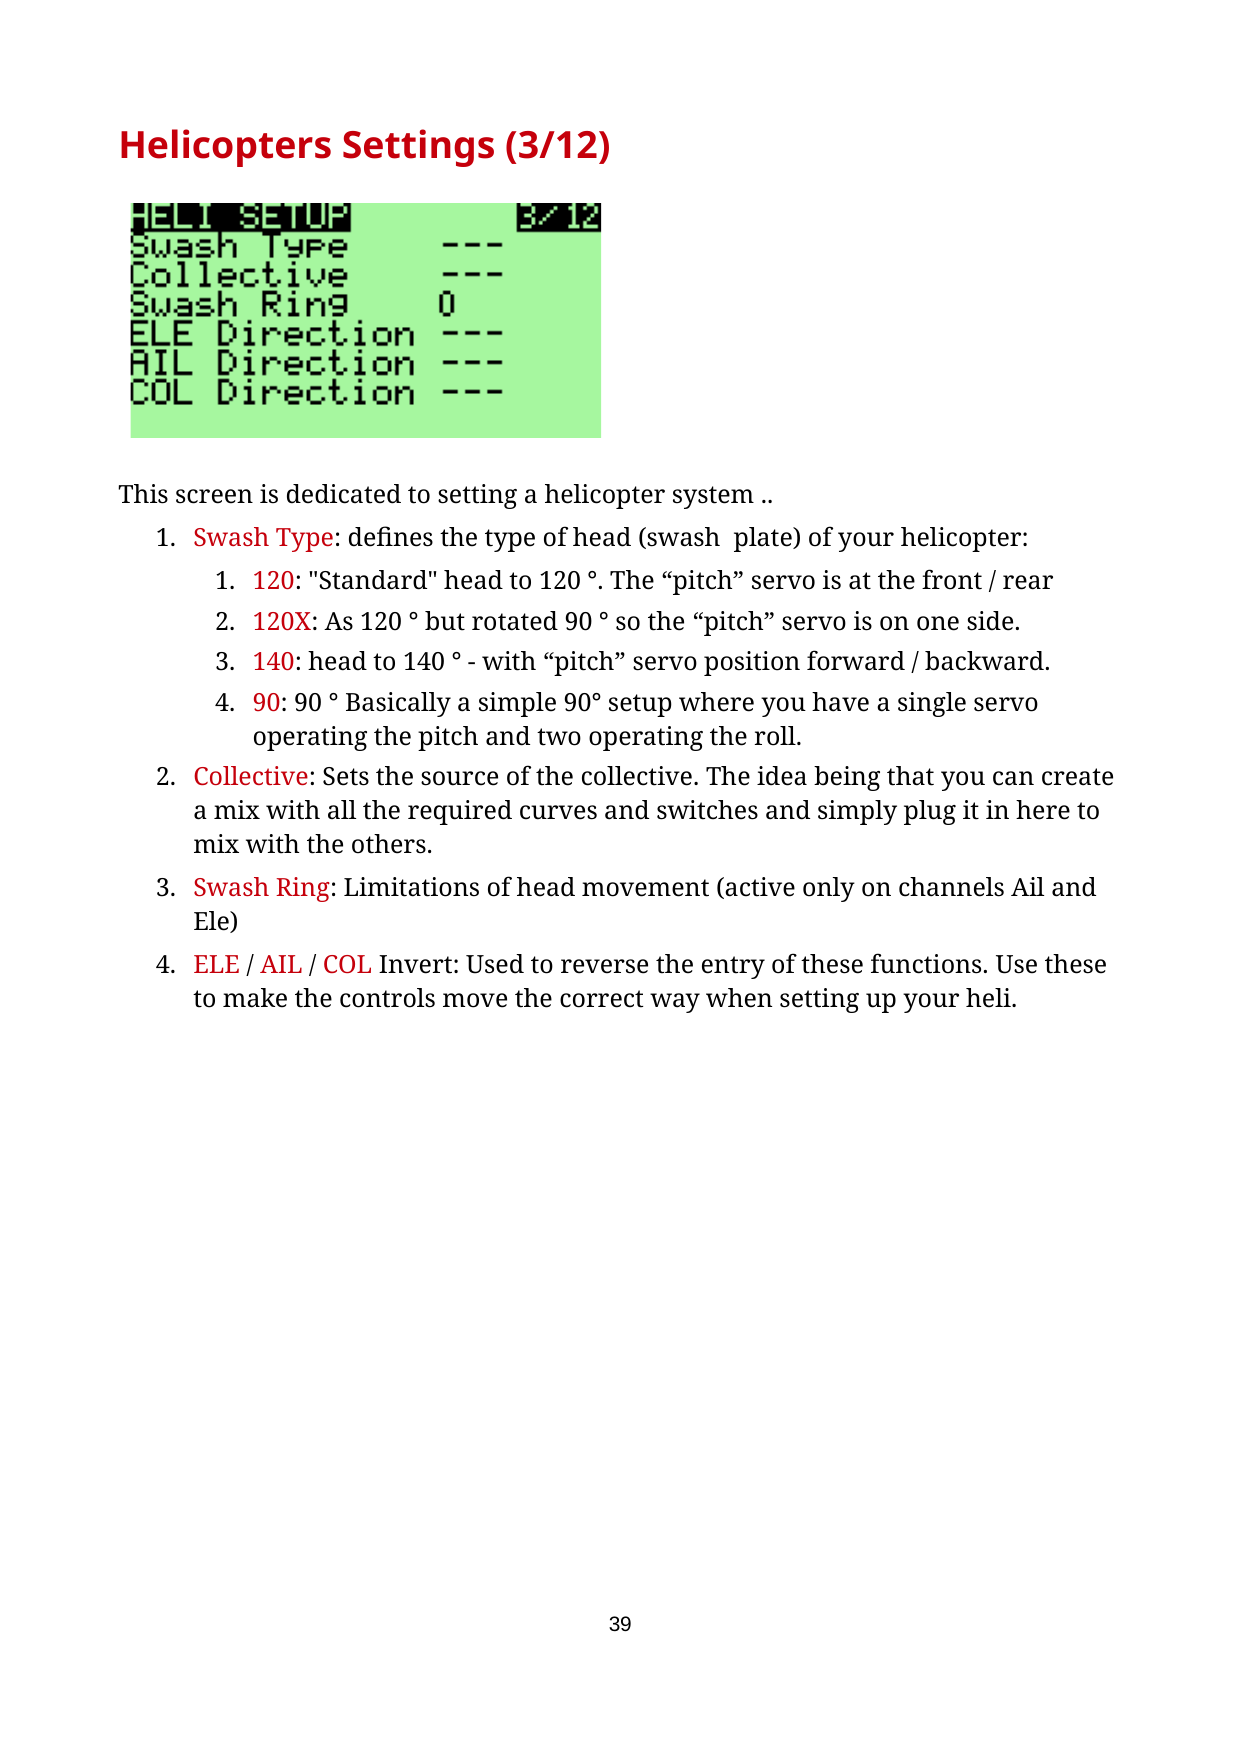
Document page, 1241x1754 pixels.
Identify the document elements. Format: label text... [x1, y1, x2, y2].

subtitle Helicopters Settings (3/12) [118, 118, 1122, 169]
list Swash Type: defines the type of head (swash plate) of your helicopter: [156, 520, 1122, 554]
list 140: head to 140 ° - with “pitch” servo position forward / backward. [215, 644, 1122, 678]
list ELE / AIL / COL Invert: Used to reverse the entry of these functions. Use these to make the controls move the correct way when setting up your heli. [156, 947, 1122, 1015]
list Swash Ring: Limitations of head movement (active only on channels Ail and Ele) [156, 870, 1122, 938]
list 120: "Standard" head to 120 °. The “pitch” servo is at the front / rear [215, 563, 1122, 597]
list Collective: Sets the source of the collective. The idea being that you can create a mix with all the required curves and switches and simply plug it in here to mix with the others. [156, 759, 1122, 861]
list 120X: As 120 ° but rotated 90 ° so the “pitch” servo is on one side. [215, 603, 1122, 637]
picture [130, 203, 602, 438]
text This screen is dedicated to setting a helicopter system .. [118, 477, 1122, 511]
list 90: 90 ° Basically a simple 90° setup where you have a single servo operating the pitch and two operating the roll. [215, 684, 1122, 752]
